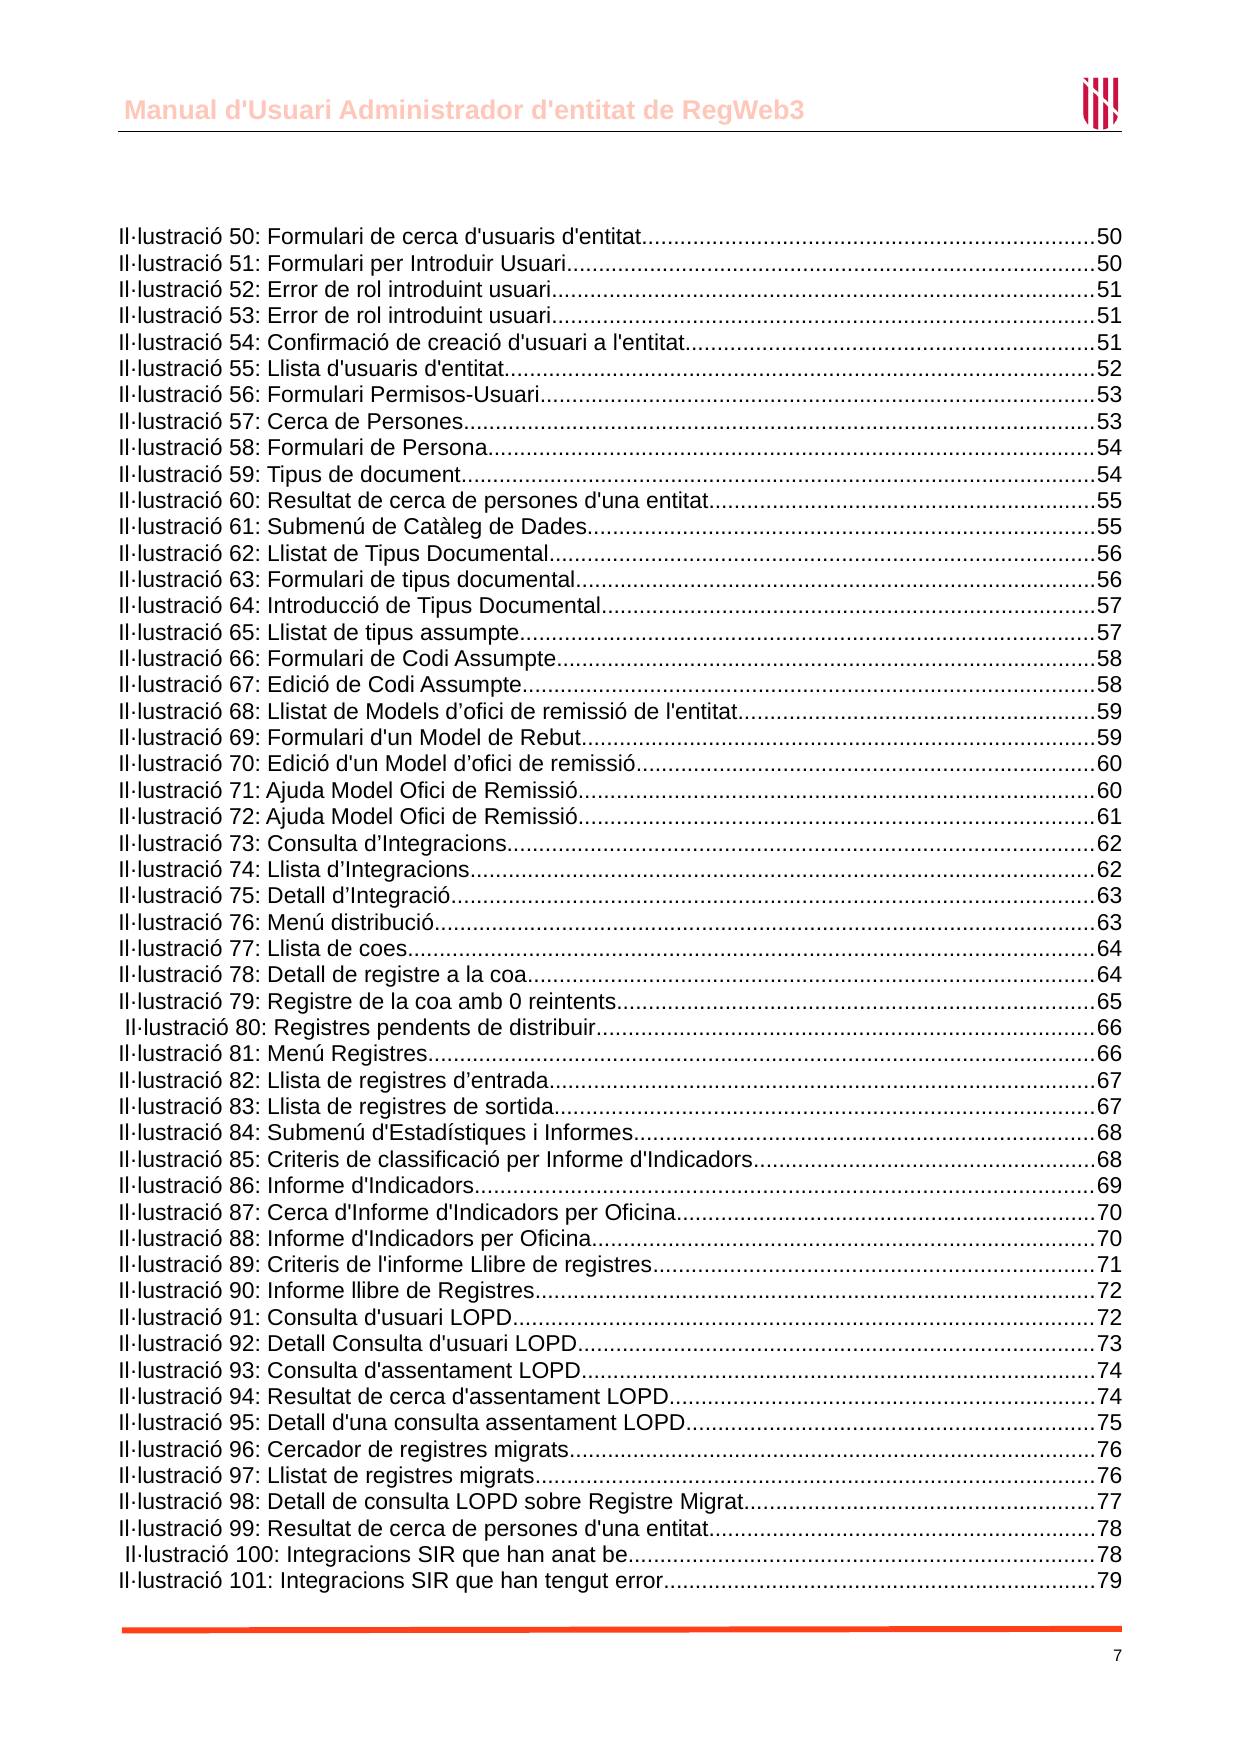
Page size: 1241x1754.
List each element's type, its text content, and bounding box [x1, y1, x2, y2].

text Il·lustració 92: Detall Consulta d'usuari LOPD 73 [118, 1330, 1122, 1357]
text Il·lustració 63: Formulari de tipus documental 56 [118, 566, 1122, 592]
text Il·lustració 52: Error de rol introduint usuari 51 [118, 276, 1122, 302]
text Il·lustració 50: Formulari de cerca d'usuaris d'entitat 50 [118, 223, 1122, 250]
text Il·lustració 73: Consulta d’Integracions 62 [118, 829, 1122, 856]
text Il·lustració 86: Informe d'Indicadors 69 [118, 1172, 1122, 1198]
text Il·lustració 75: Detall d’Integració 63 [118, 882, 1122, 908]
text Il·lustració 67: Edició de Codi Assumpte 58 [118, 671, 1122, 698]
text Il·lustració 93: Consulta d'assentament LOPD 74 [118, 1357, 1122, 1383]
text Il·lustració 65: Llistat de tipus assumpte 57 [118, 619, 1122, 645]
text Il·lustració 101: Integracions SIR que han tengut error 79 [118, 1567, 1122, 1594]
text Il·lustració 85: Criteris de classificació per Informe d'Indicadors 68 [118, 1146, 1122, 1172]
text Il·lustració 77: Llista de coes 64 [118, 935, 1122, 961]
text Il·lustració 98: Detall de consulta LOPD sobre Registre Migrat 77 [118, 1488, 1122, 1515]
text Il·lustració 64: Introducció de Tipus Documental 57 [118, 592, 1122, 619]
text Il·lustració 72: Ajuda Model Ofici de Remissió 61 [118, 803, 1122, 829]
text Il·lustració 79: Registre de la coa amb 0 reintents 65 [118, 988, 1122, 1014]
text Il·lustració 78: Detall de registre a la coa 64 [118, 961, 1122, 988]
text Il·lustració 97: Llistat de registres migrats 76 [118, 1462, 1122, 1488]
text Il·lustració 70: Edició d'un Model d’ofici de remissió 60 [118, 750, 1122, 777]
text Il·lustració 87: Cerca d'Informe d'Indicadors per Oficina 70 [118, 1198, 1122, 1225]
text Il·lustració 99: Resultat de cerca de persones d'una entitat 78 [118, 1515, 1122, 1541]
text Il·lustració 71: Ajuda Model Ofici de Remissió 60 [118, 777, 1122, 803]
text Il·lustració 60: Resultat de cerca de persones d'una entitat 55 [118, 487, 1122, 513]
text Il·lustració 68: Llistat de Models d’ofici de remissió de l'entitat 59 [118, 698, 1122, 724]
text Il·lustració 61: Submenú de Catàleg de Dades 55 [118, 513, 1122, 539]
text Il·lustració 81: Menú Registres 66 [118, 1040, 1122, 1067]
text Il·lustració 94: Resultat de cerca d'assentament LOPD 74 [118, 1383, 1122, 1409]
text Il·lustració 84: Submenú d'Estadístiques i Informes 68 [118, 1119, 1122, 1146]
text Il·lustració 90: Informe llibre de Registres 72 [118, 1277, 1122, 1304]
text Il·lustració 88: Informe d'Indicadors per Oficina 70 [118, 1225, 1122, 1251]
text Il·lustració 96: Cercador de registres migrats 76 [118, 1436, 1122, 1462]
text Il·lustració 55: Llista d'usuaris d'entitat 52 [118, 355, 1122, 381]
text Il·lustració 82: Llista de registres d’entrada 67 [118, 1067, 1122, 1093]
text Il·lustració 62: Llistat de Tipus Documental 56 [118, 539, 1122, 566]
text Il·lustració 59: Tipus de document 54 [118, 461, 1122, 487]
text Il·lustració 51: Formulari per Introduir Usuari 50 [118, 250, 1122, 276]
text Il·lustració 57: Cerca de Persones 53 [118, 408, 1122, 434]
text Il·lustració 76: Menú distribució 63 [118, 908, 1122, 935]
text Il·lustració 58: Formulari de Persona 54 [118, 434, 1122, 461]
text Il·lustració 56: Formulari Permisos-Usuari 53 [118, 381, 1122, 408]
text Il·lustració 89: Criteris de l'informe Llibre de registres 71 [118, 1251, 1122, 1277]
text Il·lustració 100: Integracions SIR que han anat be. 78 [118, 1541, 1122, 1567]
text Il·lustració 66: Formulari de Codi Assumpte 58 [118, 645, 1122, 671]
text Il·lustració 53: Error de rol introduint usuari 51 [118, 302, 1122, 329]
picture [1080, 76, 1121, 131]
text Il·lustració 69: Formulari d'un Model de Rebut 59 [118, 724, 1122, 750]
text Il·lustració 91: Consulta d'usuari LOPD 72 [118, 1304, 1122, 1330]
text Il·lustració 54: Confirmació de creació d'usuari a l'entitat 51 [118, 329, 1122, 355]
text Il·lustració 80: Registres pendents de distribuir 66 [118, 1014, 1122, 1040]
text Il·lustració 95: Detall d'una consulta assentament LOPD 75 [118, 1409, 1122, 1436]
text Il·lustració 74: Llista d’Integracions 62 [118, 856, 1122, 882]
text Il·lustració 83: Llista de registres de sortida 67 [118, 1093, 1122, 1119]
